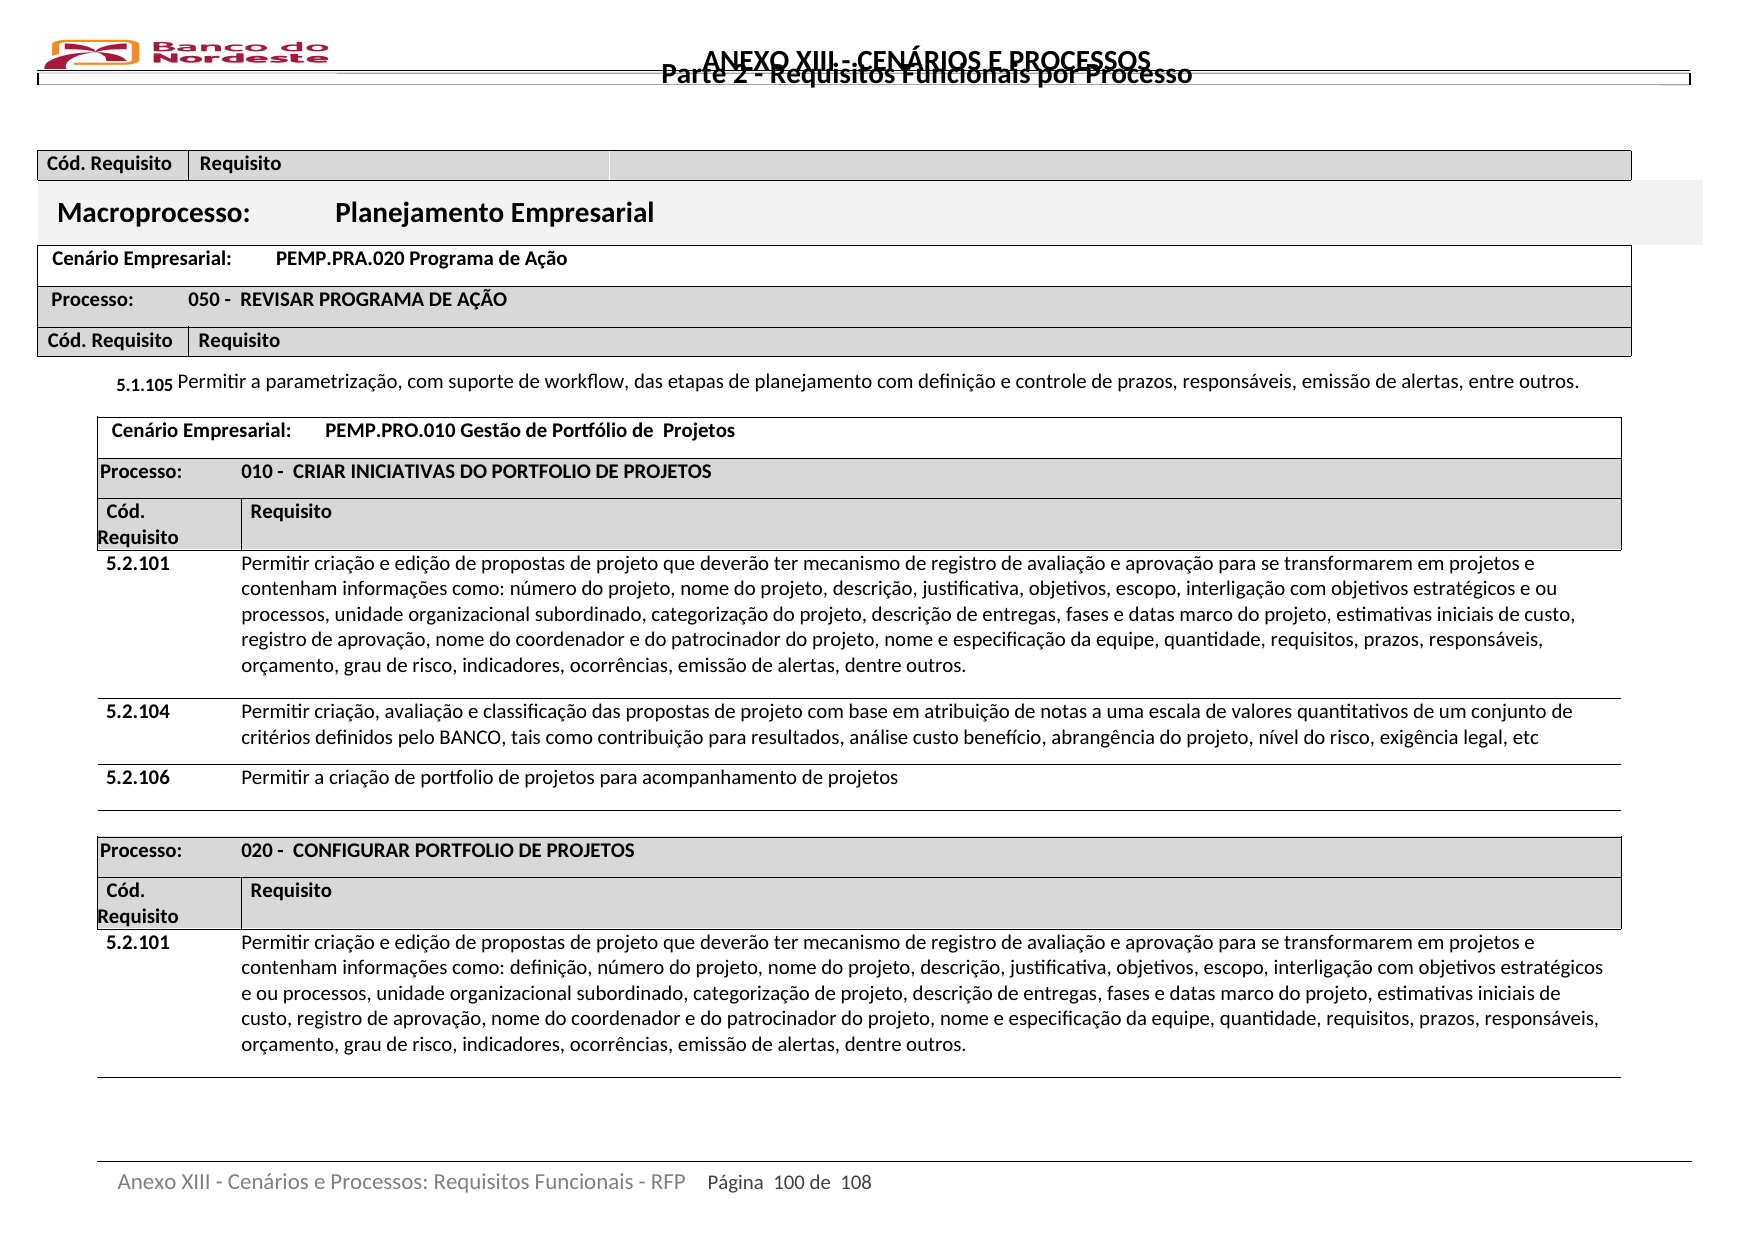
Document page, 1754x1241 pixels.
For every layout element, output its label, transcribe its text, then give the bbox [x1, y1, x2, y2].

table_cell [1622, 877, 1690, 928]
table_header PEMP.PRO.010 Gestão de Portfólio de Projetos [325, 418, 1621, 457]
table_cell [97, 811, 241, 836]
text 5.1.105 Permitir a parametrização, com suporte de workflow, das etapas de planejamento com definição e controle de prazos, responsáveis, emissão de alertas, entre outros. [116, 357, 1652, 396]
table_cell Planejamento Empresarial [335, 180, 1703, 245]
table_cell [1632, 286, 1703, 326]
picture [37, 37, 338, 70]
table_cell Processo: [98, 459, 241, 498]
table_cell 5.2.101 [97, 551, 241, 698]
table_cell [1621, 764, 1690, 810]
table_cell Requisito [189, 328, 1631, 356]
table_cell [1622, 836, 1690, 877]
table_cell Cód. Requisito [38, 151, 188, 180]
table_cell [1621, 810, 1690, 836]
table_cell PEMP.PRA.020 Programa de Ação [276, 246, 1631, 286]
table_cell Processo: [98, 838, 241, 877]
table_cell [1621, 550, 1690, 698]
table_cell Cód. Requisito [98, 878, 241, 928]
table_cell Cód. Requisito [38, 328, 188, 356]
table_cell [241, 811, 1621, 836]
table_cell Cód. Requisito [98, 499, 241, 549]
table_cell [1622, 458, 1690, 498]
table_cell Permitir a criação de portfolio de projetos para acompanhamento de projetos [241, 765, 1621, 810]
table_header [1621, 416, 1690, 457]
table_cell Macroprocesso: [38, 181, 335, 245]
table_cell Requisito [242, 499, 1621, 549]
table_cell 010 - CRIAR INICIATIVAS DO PORTFOLIO DE PROJETOS [241, 459, 1621, 498]
table_cell Requisito [242, 878, 1621, 928]
table_cell Permitir criação e edição de propostas de projeto que deverão ter mecanismo de registro de avaliação e aprovação para se transformarem em projetos e contenham informações como: número do projeto, nome do projeto, descrição, justificativa, objetivos, escopo, interligação com objetivos estratégicos e ou processos, unidade organizacional subordinado, categorização do projeto, descrição de entregas, fases e datas marco do projeto, estimativas iniciais de custo, registro de aprovação, nome do coordenador e do patrocinador do projeto, nome e especificação da equipe, quantidade, requisitos, prazos, responsáveis, orçamento, grau de risco, indicadores, ocorrências, emissão de alertas, dentre outros. [241, 551, 1621, 698]
table_cell Requisito [189, 151, 609, 180]
table_cell [1621, 929, 1690, 1077]
table_header Cenário Empresarial: [98, 418, 325, 457]
table_cell 050 - REVISAR PROGRAMA DE AÇÃO [188, 287, 1631, 326]
table_cell 5.2.106 [97, 765, 241, 810]
table_cell 5.2.104 [97, 699, 241, 764]
table_cell [1621, 698, 1690, 764]
table_cell Processo: [38, 287, 188, 326]
table_cell [1632, 326, 1703, 356]
table_cell [1622, 498, 1690, 549]
table_cell Cenário Empresarial: [38, 246, 276, 286]
table_cell Permitir criação, avaliação e classificação das propostas de projeto com base em atribuição de notas a uma escala de valores quantitativos de um conjunto de critérios definidos pelo BANCO, tais como contribuição para resultados, análise custo benefício, abrangência do projeto, nível do risco, exigência legal, etc [241, 699, 1621, 764]
table_cell [610, 151, 1631, 180]
table_cell 020 - CONFIGURAR PORTFOLIO DE PROJETOS [241, 838, 1621, 877]
table_cell [1632, 245, 1703, 286]
table_cell 5.2.101 [97, 930, 241, 1077]
table_cell Permitir criação e edição de propostas de projeto que deverão ter mecanismo de registro de avaliação e aprovação para se transformarem em projetos e contenham informações como: definição, número do projeto, nome do projeto, descrição, justificativa, objetivos, escopo, interligação com objetivos estratégicos e ou processos, unidade organizacional subordinado, categorização de projeto, descrição de entregas, fases e datas marco do projeto, estimativas iniciais de custo, registro de aprovação, nome do coordenador e do patrocinador do projeto, nome e especificação da equipe, quantidade, requisitos, prazos, responsáveis, orçamento, grau de risco, indicadores, ocorrências, emissão de alertas, dentre outros. [241, 930, 1621, 1077]
table_cell [1632, 150, 1703, 180]
